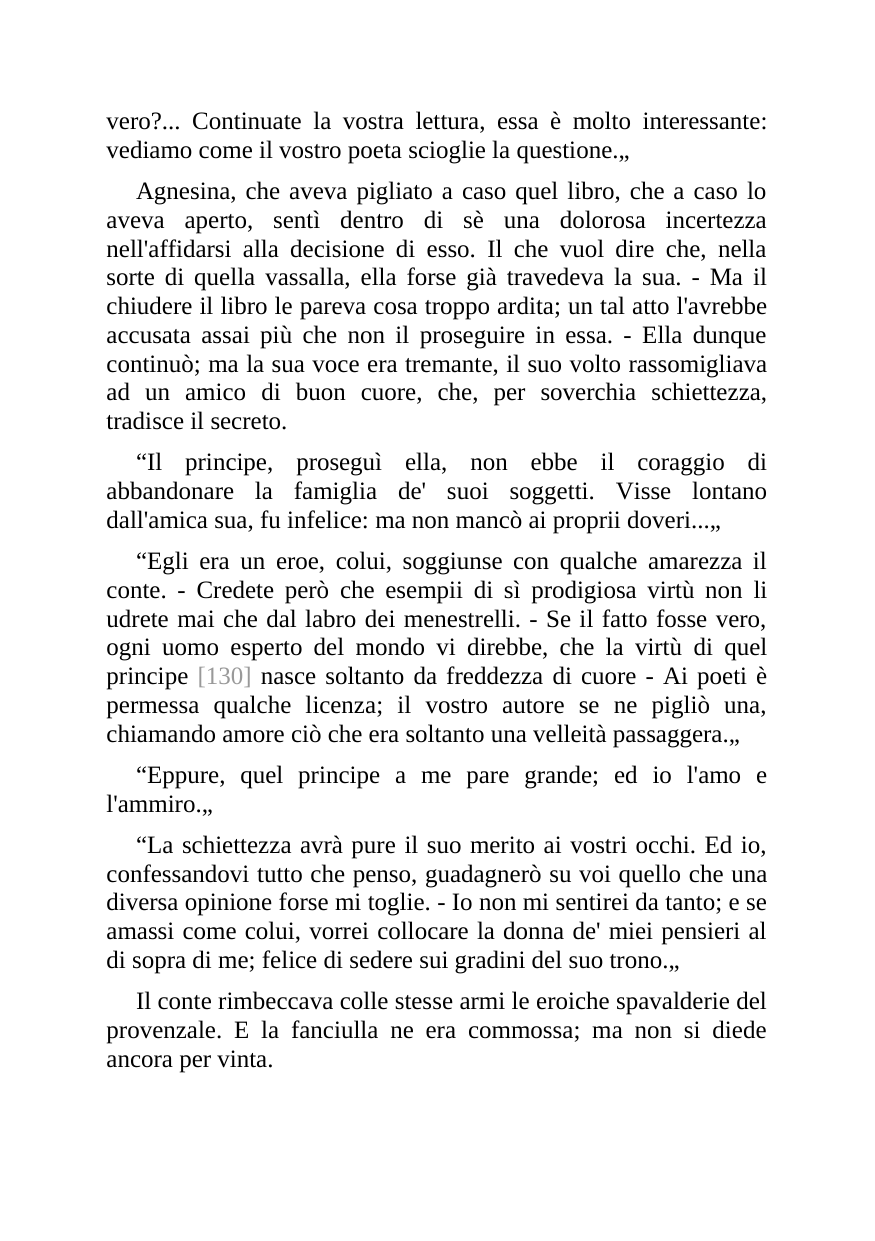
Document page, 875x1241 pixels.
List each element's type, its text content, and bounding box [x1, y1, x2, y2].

text “La schiettezza avrà pure il suo merito ai vostri occhi. Ed io, confessandovi tutto che penso, guadagnerò su voi quello che una diversa opinione forse mi toglie. - Io non mi sentirei da tanto; e se amassi come colui, vorrei collocare la donna de' miei pensieri al di sopra di me; felice di sedere sui gradini del suo trono.„ [106, 830, 768, 974]
text “Il principe, proseguì ella, non ebbe il coraggio di abbandonare la famiglia de' suoi soggetti. Visse lontano dall'amica sua, fu infelice: ma non mancò ai proprii doveri...„ [106, 447, 768, 534]
text vero?... Continuate la vostra lettura, essa è molto interessante: vediamo come il vostro poeta scioglie la questione.„ [106, 106, 768, 164]
text “Egli era un eroe, colui, soggiunse con qualche amarezza il conte. - Credete però che esempii di sì prodigiosa virtù non li udrete mai che dal labro dei menestrelli. - Se il fatto fosse vero, ogni uomo esperto del mondo vi direbbe, che la virtù di quel principe [130] nasce soltanto da freddezza di cuore - Ai poeti è permessa qualche licenza; il vostro autore se ne pigliò una, chiamando amore ciò che era soltanto una velleità passaggera.„ [106, 546, 768, 747]
text “Eppure, quel principe a me pare grande; ed io l'amo e l'ammiro.„ [106, 760, 768, 817]
text Il conte rimbeccava colle stesse armi le eroiche spavalderie del provenzale. E la fanciulla ne era commossa; ma non si diede ancora per vinta. [106, 986, 768, 1072]
text Agnesina, che aveva pigliato a caso quel libro, che a caso lo aveva aperto, sentì dentro di sè una dolorosa incertezza nell'affidarsi alla decisione di esso. Il che vuol dire che, nella sorte di quella vassalla, ella forse già travedeva la sua. - Ma il chiudere il libro le pareva cosa troppo ardita; un tal atto l'avrebbe accusata assai più che non il proseguire in essa. - Ella dunque continuò; ma la sua voce era tremante, il suo volto rassomigliava ad un amico di buon cuore, che, per soverchia schiettezza, tradisce il secreto. [106, 176, 768, 435]
